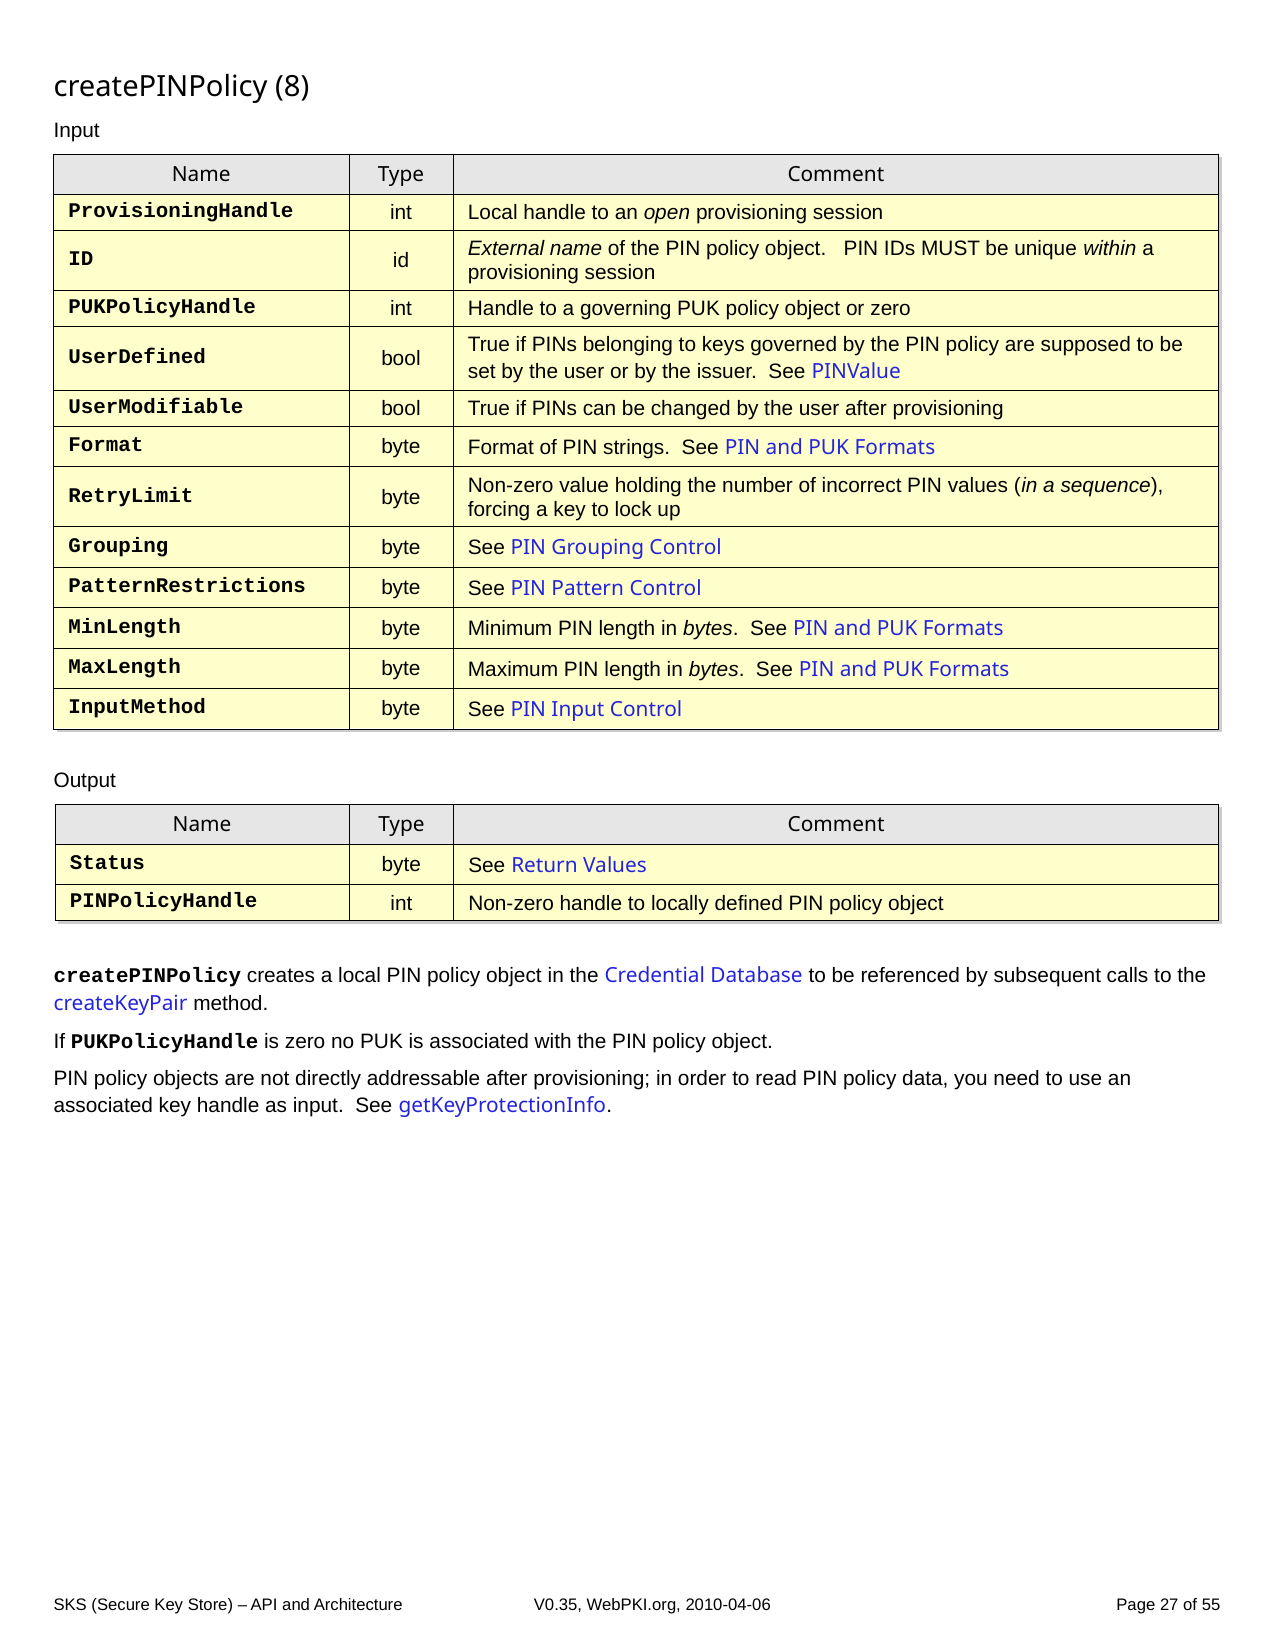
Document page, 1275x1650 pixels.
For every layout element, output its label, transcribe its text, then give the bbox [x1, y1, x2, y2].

table_header Type [350, 805, 453, 844]
table_cell Local handle to an open provisioning session [454, 195, 1218, 230]
text Input [53, 118, 1221, 142]
table_cell int [350, 885, 453, 920]
text PIN policy objects are not directly addressable after provisioning; in order to read PIN policy data, you need to use an associated key handle as input. See getKeyProtectionInfo. [53, 1066, 1221, 1118]
table_header Type [350, 155, 453, 194]
table_cell Format of PIN strings. See PIN and PUK Formats [454, 427, 1218, 466]
subtitle createPINPolicy (8) [53, 66, 1221, 105]
table_header Comment [454, 155, 1218, 194]
table_header Name [54, 155, 349, 194]
table_cell Minimum PIN length in bytes. See PIN and PUK Formats [454, 608, 1218, 648]
table_cell Non-zero value holding the number of incorrect PIN values (in a sequence), forcing a key to lock up [454, 467, 1218, 526]
table_cell int [350, 291, 453, 326]
table_cell PatternRestrictions [54, 568, 349, 607]
text Output [53, 768, 1221, 792]
table_cell byte [350, 568, 453, 607]
table_cell Maximum PIN length in bytes. See PIN and PUK Formats [454, 649, 1218, 688]
table_cell byte [350, 427, 453, 466]
table_cell Handle to a governing PUK policy object or zero [454, 291, 1218, 326]
table_cell int [350, 195, 453, 230]
table_cell byte [350, 689, 453, 728]
table_cell MaxLength [54, 649, 349, 688]
text If PUKPolicyHandle is zero no PUK is associated with the PIN policy object. [53, 1028, 1221, 1054]
table_cell See PIN Input Control [454, 689, 1218, 728]
table_cell See PIN Grouping Control [454, 527, 1218, 567]
text createPINPolicy creates a local PIN policy object in the Credential Database to be referenced by subsequent calls to the createKeyPair method. [53, 960, 1221, 1017]
table_cell Status [56, 845, 349, 884]
table_cell byte [350, 649, 453, 688]
table_cell True if PINs can be changed by the user after provisioning [454, 391, 1218, 426]
table_cell PUKPolicyHandle [54, 291, 349, 326]
table_cell bool [350, 327, 453, 390]
table_cell PINPolicyHandle [56, 885, 349, 920]
table_cell Format [54, 427, 349, 466]
table_cell See PIN Pattern Control [454, 568, 1218, 607]
table_cell bool [350, 391, 453, 426]
table_cell id [350, 231, 453, 290]
table_header Name [56, 805, 349, 844]
table_cell ID [54, 231, 349, 290]
table_header Comment [454, 805, 1218, 844]
table_cell byte [350, 845, 453, 884]
table_cell byte [350, 467, 453, 526]
table_cell byte [350, 527, 453, 567]
table_cell UserModifiable [54, 391, 349, 426]
table_cell External name of the PIN policy object. PIN IDs MUST be unique within a provisioning session [454, 231, 1218, 290]
table_cell InputMethod [54, 689, 349, 728]
table_cell UserDefined [54, 327, 349, 390]
table_cell Non-zero handle to locally defined PIN policy object [454, 885, 1218, 920]
table_cell RetryLimit [54, 467, 349, 526]
table_cell True if PINs belonging to keys governed by the PIN policy are supposed to be set by the user or by the issuer. See PINValue [454, 327, 1218, 390]
table_cell ProvisioningHandle [54, 195, 349, 230]
table_cell See Return Values [454, 845, 1218, 884]
table_cell byte [350, 608, 453, 648]
table_cell MinLength [54, 608, 349, 648]
table_cell Grouping [54, 527, 349, 567]
